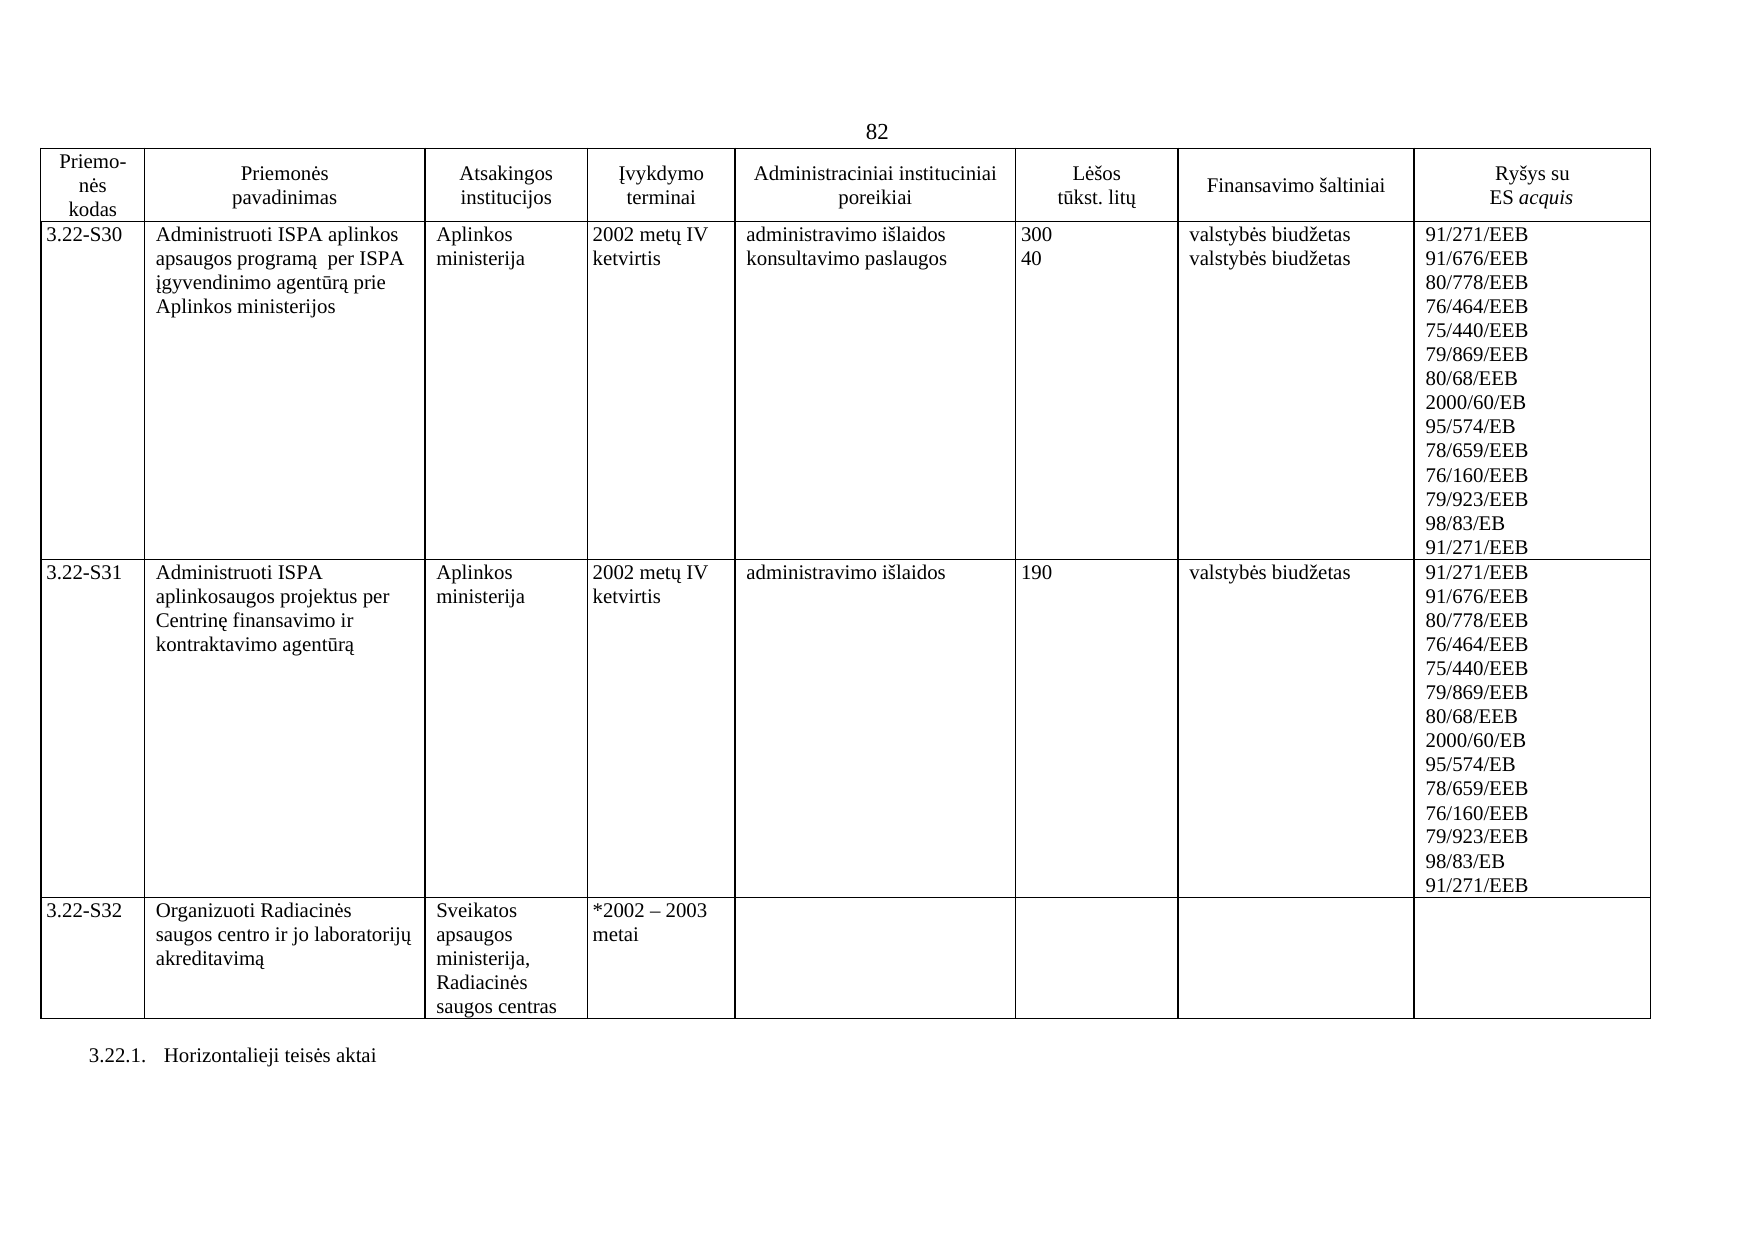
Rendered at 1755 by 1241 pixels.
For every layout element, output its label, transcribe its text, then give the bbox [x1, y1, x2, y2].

table_cell [736, 898, 1015, 1018]
table_cell 3.22-S30 [42, 222, 144, 559]
table_cell 3.22-S31 [42, 560, 144, 897]
table_cell Administruoti ISPA aplinkosaugos projektus per Centrinę finansavimo ir kontraktavimo agentūrą [145, 560, 424, 897]
table_cell Organizuoti Radiacinės saugos centro ir jo laboratorijų akreditavimą [145, 898, 424, 1018]
table_cell [1016, 898, 1177, 1018]
table_cell *2002 – 2003 metai [588, 898, 734, 1018]
table_cell [1179, 898, 1413, 1018]
table_header Administraciniai instituciniai poreikiai [736, 149, 1015, 221]
table_cell Administruoti ISPA aplinkos apsaugos programą per ISPA įgyvendinimo agentūrą prie Aplinkos ministerijos [145, 222, 424, 559]
table_header Priemonės pavadinimas [145, 149, 424, 221]
table_cell 3.22-S32 [42, 898, 144, 1018]
table_header Priemo-nės kodas [41, 149, 144, 221]
table_cell 91/271/EEB 91/676/EEB 80/778/EEB 76/464/EEB 75/440/EEB 79/869/EEB 80/68/EEB 2000/60/EB 95/574/EB 78/659/EEB 76/160/EEB 79/923/EEB 98/83/EB 91/271/EEB [1415, 222, 1650, 559]
table_cell administravimo išlaidos [736, 560, 1015, 897]
table_cell 2002 metų IV ketvirtis [588, 222, 734, 559]
table_header Ryšys su ES acquis [1415, 149, 1650, 221]
subtitle Horizontalieji teisės aktai [89, 1043, 1666, 1067]
table_header Lėšos tūkst. litų [1016, 149, 1177, 221]
table_cell Sveikatos apsaugos ministerija, Radiacinės saugos centras [426, 898, 587, 1018]
table_cell valstybės biudžetas valstybės biudžetas [1179, 222, 1413, 559]
table_cell 190 [1016, 560, 1177, 897]
table_cell 2002 metų IV ketvirtis [588, 560, 734, 897]
table_header Atsakingos institucijos [426, 149, 587, 221]
table_cell 91/271/EEB 91/676/EEB 80/778/EEB 76/464/EEB 75/440/EEB 79/869/EEB 80/68/EEB 2000/60/EB 95/574/EB 78/659/EEB 76/160/EEB 79/923/EEB 98/83/EB 91/271/EEB [1415, 560, 1650, 897]
table_header Finansavimo šaltiniai [1179, 149, 1413, 221]
table_cell administravimo išlaidos konsultavimo paslaugos [736, 222, 1015, 559]
table_cell valstybės biudžetas [1179, 560, 1413, 897]
table_header Įvykdymo terminai [588, 149, 734, 221]
table_cell Aplinkos ministerija [426, 560, 587, 897]
table_cell [1415, 898, 1650, 1018]
table_cell 300 40 [1016, 222, 1177, 559]
table_cell Aplinkos ministerija [426, 222, 587, 559]
